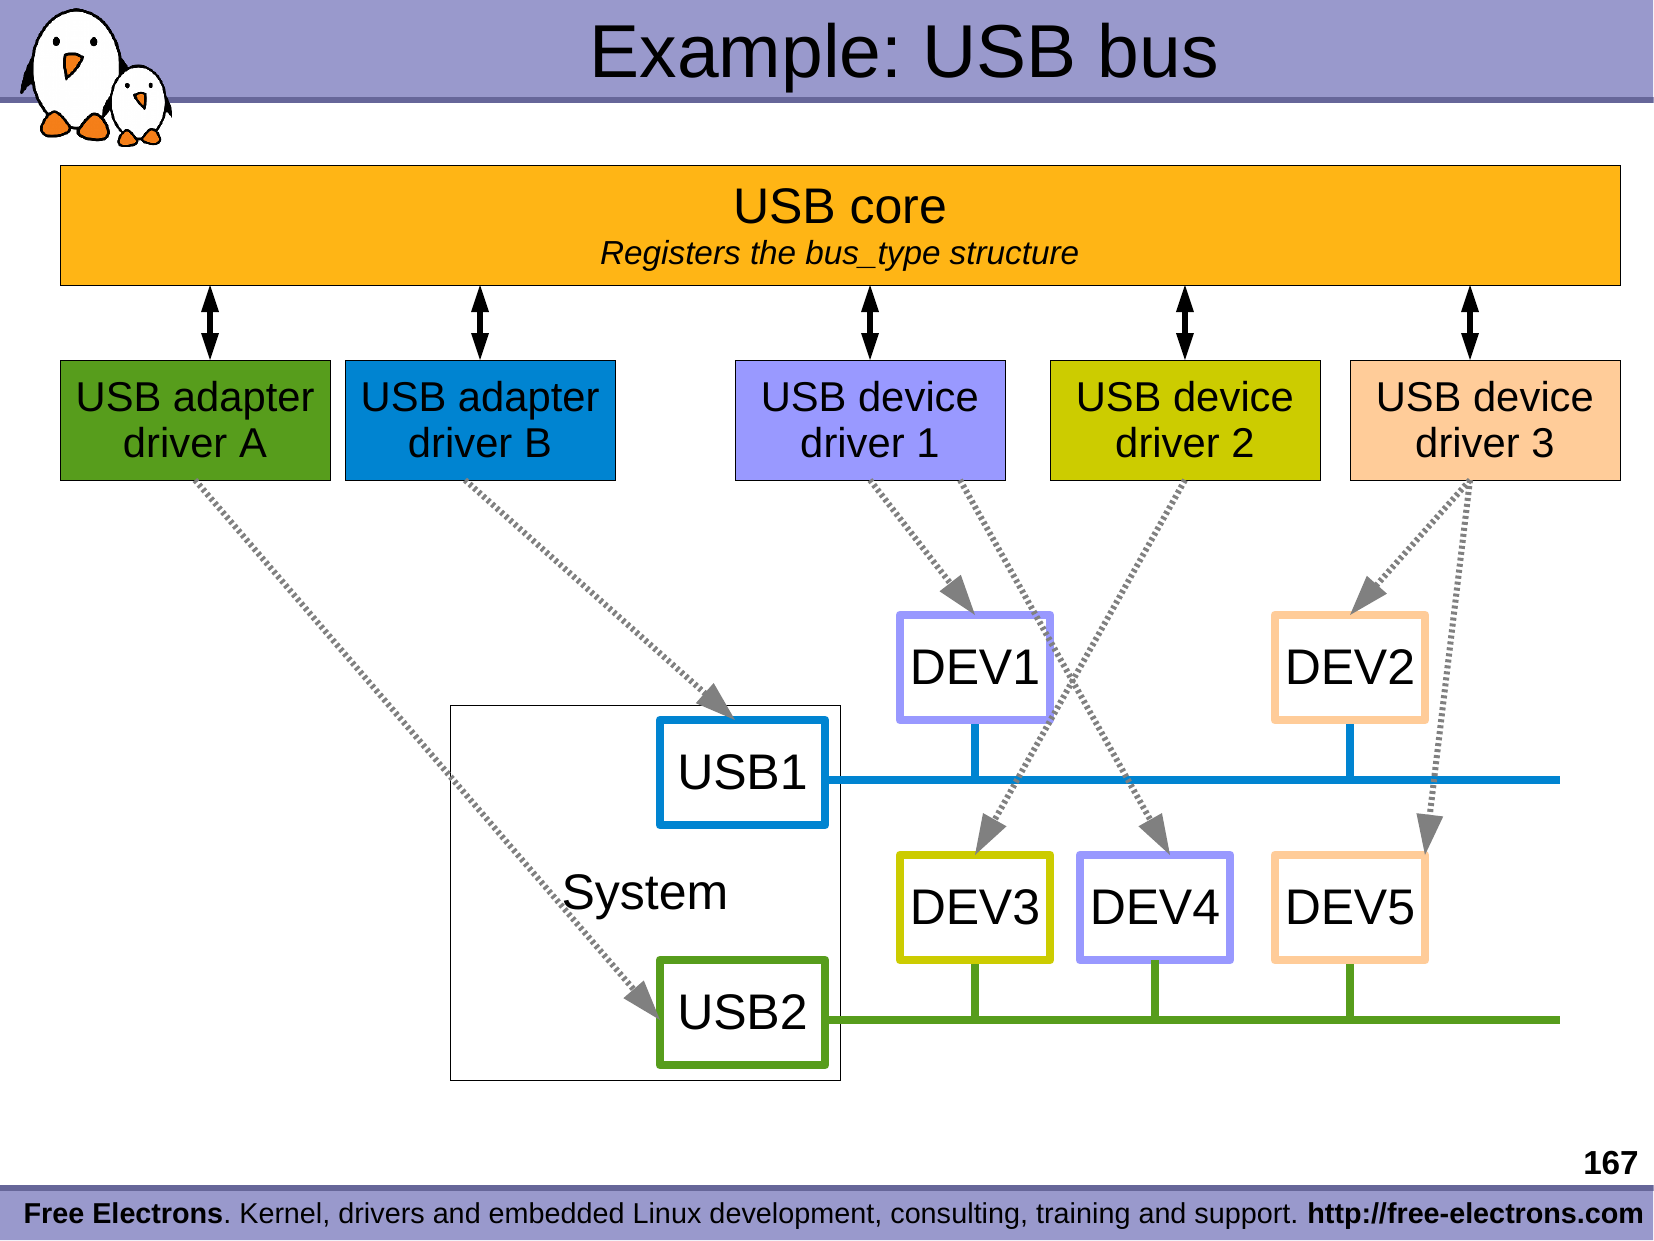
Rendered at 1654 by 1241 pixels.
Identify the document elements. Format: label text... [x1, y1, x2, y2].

text_box DEV1 [900, 615, 1051, 721]
text_box USB2 [660, 960, 826, 1066]
text_box USB device driver 2 [1050, 360, 1321, 481]
text_box DEV3 [900, 855, 1051, 961]
title Example: USB bus [178, 4, 1631, 98]
text_box DEV2 [1275, 615, 1426, 721]
text_box System [727, 705, 841, 776]
text_box USB core Registers the bus_type structure [60, 165, 1621, 286]
text_box System [450, 705, 841, 1081]
text_box USB adapter driver B [345, 360, 616, 481]
text_box DEV4 [1080, 855, 1231, 961]
text_box USB device driver 3 [1350, 360, 1621, 481]
text_box USB adapter driver A [60, 360, 331, 481]
text_box USB1 [660, 720, 826, 826]
text_box DEV5 [1275, 855, 1426, 961]
text_box USB device driver 1 [735, 360, 1006, 481]
picture [20, 8, 172, 147]
